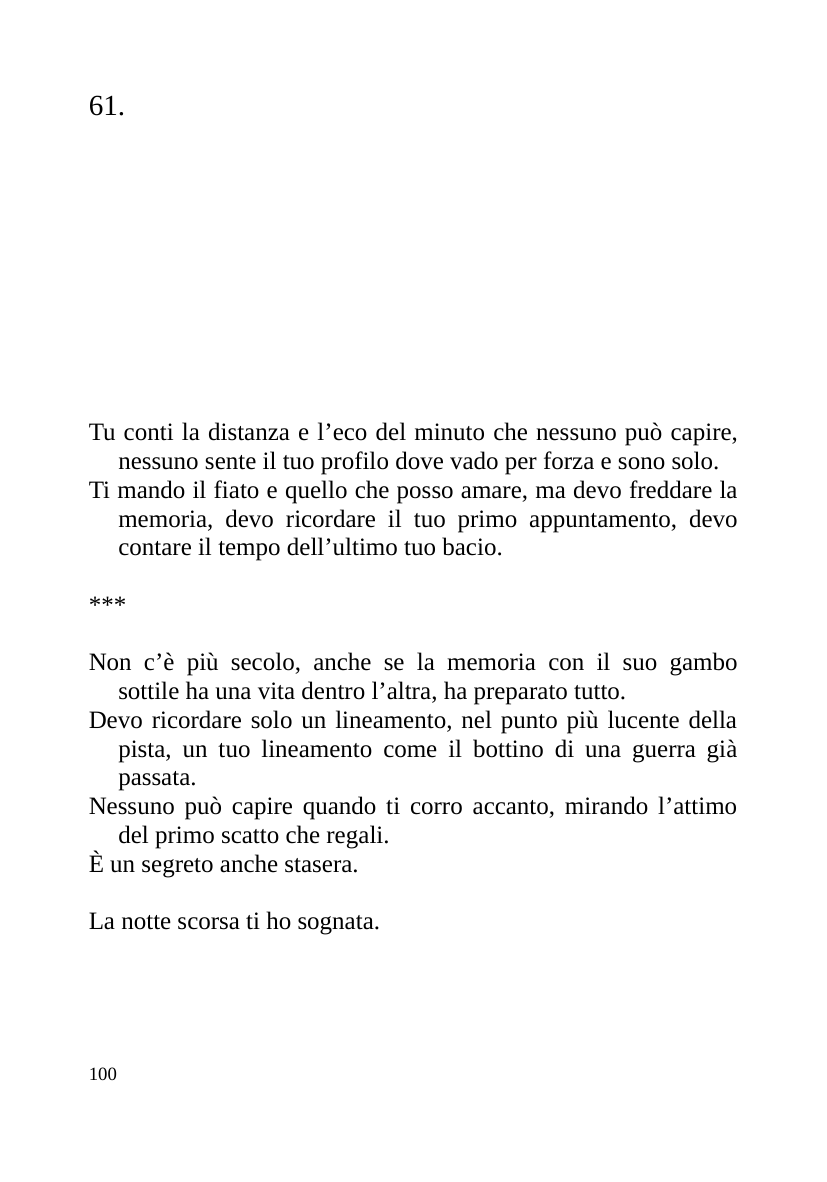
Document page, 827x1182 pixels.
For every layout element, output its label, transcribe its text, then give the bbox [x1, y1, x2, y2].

text È un segreto anche stasera. [88, 849, 738, 877]
text Non c’è più secolo, anche se la memoria con il suo gambo sottile ha una vita dentro l’altra, ha preparato tutto. [88, 647, 738, 705]
text Tu conti la distanza e l’eco del minuto che nessuno può capire, nessuno sente il tuo profilo dove vado per forza e sono solo. [88, 417, 738, 475]
text Devo ricordare solo un lineamento, nel punto più lucente della pista, un tuo lineamento come il bottino di una guerra già passata. [88, 705, 738, 791]
text Ti mando il fiato e quello che posso amare, ma devo freddare la memoria, devo ricordare il tuo primo appuntamento, devo contare il tempo dell’ultimo tuo bacio. [88, 475, 738, 561]
text Nessuno può capire quando ti corro accanto, mirando l’attimo del primo scatto che regali. [88, 791, 738, 849]
subtitle 61. [88, 88, 738, 122]
text La notte scorsa ti ho sognata. [88, 906, 738, 935]
text *** [88, 590, 738, 619]
